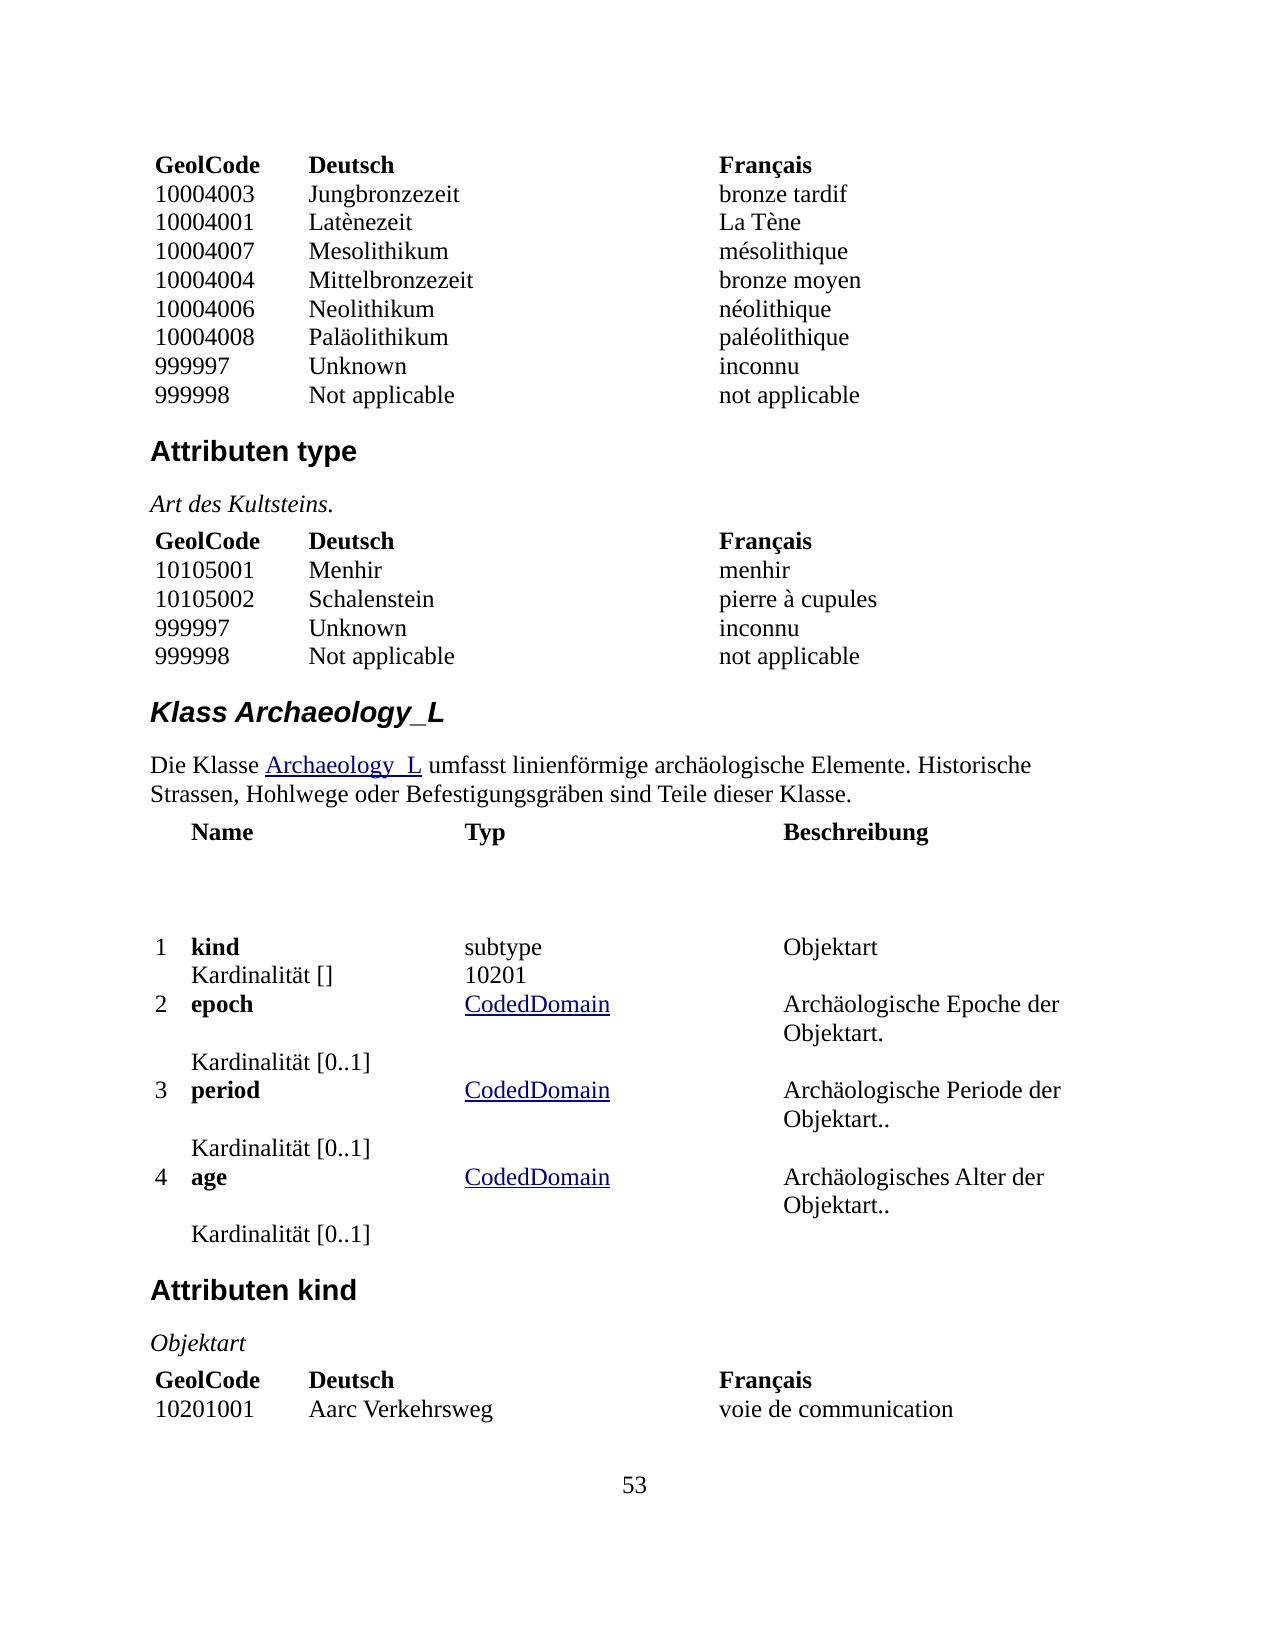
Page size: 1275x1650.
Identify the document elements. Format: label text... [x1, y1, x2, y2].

table_cell [779, 1219, 1125, 1248]
table_cell 3 [150, 1075, 186, 1133]
table_header Français [714, 150, 1125, 179]
table_cell kind [186, 932, 460, 960]
table_cell Kardinalität [0..1] [186, 1219, 460, 1248]
table_cell Unknown [304, 351, 714, 380]
table_header GeolCode [150, 150, 304, 179]
table_cell inconnu [714, 351, 1125, 380]
table_cell inconnu [714, 613, 1125, 641]
table_cell [779, 1047, 1125, 1075]
text Die Klasse Archaeology_L umfasst linienförmige archäologische Elemente. Historische Strassen, Hohlwege oder Befestigungsgräben sind Teile dieser Klasse. [150, 750, 1125, 808]
table_cell paléolithique [714, 323, 1125, 351]
table_cell 10004001 [150, 208, 304, 236]
table_cell 1 [150, 932, 186, 960]
table_cell Menhir [304, 555, 714, 584]
table_cell néolithique [714, 294, 1125, 322]
table_cell Kardinalität [0..1] [186, 1133, 460, 1162]
table_cell 10004003 [150, 179, 304, 207]
table_cell [779, 1133, 1125, 1162]
table_cell La Tène [714, 208, 1125, 236]
subtitle Attributen type [150, 434, 1125, 467]
table_cell Mittelbronzezeit [304, 265, 714, 294]
table_cell [150, 960, 186, 989]
table_cell epoch [186, 989, 460, 1047]
table_cell Kardinalität [0..1] [186, 1047, 460, 1075]
table_header Français [714, 1366, 1125, 1394]
table_cell Archäologisches Alter der Objektart.. [779, 1162, 1125, 1219]
table_cell [150, 1047, 186, 1075]
table_cell menhir [714, 555, 1125, 584]
table_header Typ [460, 817, 779, 932]
table_cell 10004007 [150, 236, 304, 265]
table_cell voie de communication [714, 1394, 1125, 1423]
table_cell Schalenstein [304, 584, 714, 613]
table_header Deutsch [304, 150, 714, 179]
table_cell 10201001 [150, 1394, 304, 1423]
table_cell period [186, 1075, 460, 1133]
table_cell 999997 [150, 351, 304, 380]
table_cell 10004006 [150, 294, 304, 322]
table_header Beschreibung [779, 817, 1125, 932]
table_cell Neolithikum [304, 294, 714, 322]
table_header Name [186, 817, 460, 932]
table_cell age [186, 1162, 460, 1219]
table_cell 999998 [150, 380, 304, 409]
table_cell Unknown [304, 613, 714, 641]
table_cell 10004008 [150, 323, 304, 351]
table_cell [779, 960, 1125, 989]
table_cell 10201 [460, 960, 779, 989]
subtitle Klass Archaeology_L [150, 695, 1125, 729]
table_cell [460, 1219, 779, 1248]
table_cell 2 [150, 989, 186, 1047]
table_header Deutsch [304, 1366, 714, 1394]
table_cell Objektart [779, 932, 1125, 960]
table_cell pierre à cupules [714, 584, 1125, 613]
table_cell CodedDomain [460, 989, 779, 1047]
table_cell Aarc Verkehrsweg [304, 1394, 714, 1423]
table_cell CodedDomain [460, 1075, 779, 1133]
table_header Français [714, 526, 1125, 555]
table_cell mésolithique [714, 236, 1125, 265]
table_cell [460, 1047, 779, 1075]
table_cell Latènezeit [304, 208, 714, 236]
table_header Deutsch [304, 526, 714, 555]
subtitle Attributen kind [150, 1273, 1125, 1306]
table_cell Jungbronzezeit [304, 179, 714, 207]
table_cell not applicable [714, 641, 1125, 670]
table_cell [150, 1219, 186, 1248]
table_cell bronze tardif [714, 179, 1125, 207]
text Objektart [150, 1328, 1125, 1357]
table_cell CodedDomain [460, 1162, 779, 1219]
table_cell Paläolithikum [304, 323, 714, 351]
table_cell 4 [150, 1162, 186, 1219]
table_cell Not applicable [304, 641, 714, 670]
text Art des Kultsteins. [150, 489, 1125, 517]
table_header GeolCode [150, 526, 304, 555]
table_cell [150, 1133, 186, 1162]
table_cell 10004004 [150, 265, 304, 294]
table_cell not applicable [714, 380, 1125, 409]
table_cell 999997 [150, 613, 304, 641]
table_cell Archäologische Periode der Objektart.. [779, 1075, 1125, 1133]
table_cell Mesolithikum [304, 236, 714, 265]
table_header GeolCode [150, 1366, 304, 1394]
table_header [150, 817, 186, 932]
table_cell Kardinalität [] [186, 960, 460, 989]
table_cell Archäologische Epoche der Objektart. [779, 989, 1125, 1047]
table_cell 10105002 [150, 584, 304, 613]
table_cell 10105001 [150, 555, 304, 584]
table_cell 999998 [150, 641, 304, 670]
table_cell subtype [460, 932, 779, 960]
table_cell bronze moyen [714, 265, 1125, 294]
table_cell Not applicable [304, 380, 714, 409]
table_cell [460, 1133, 779, 1162]
